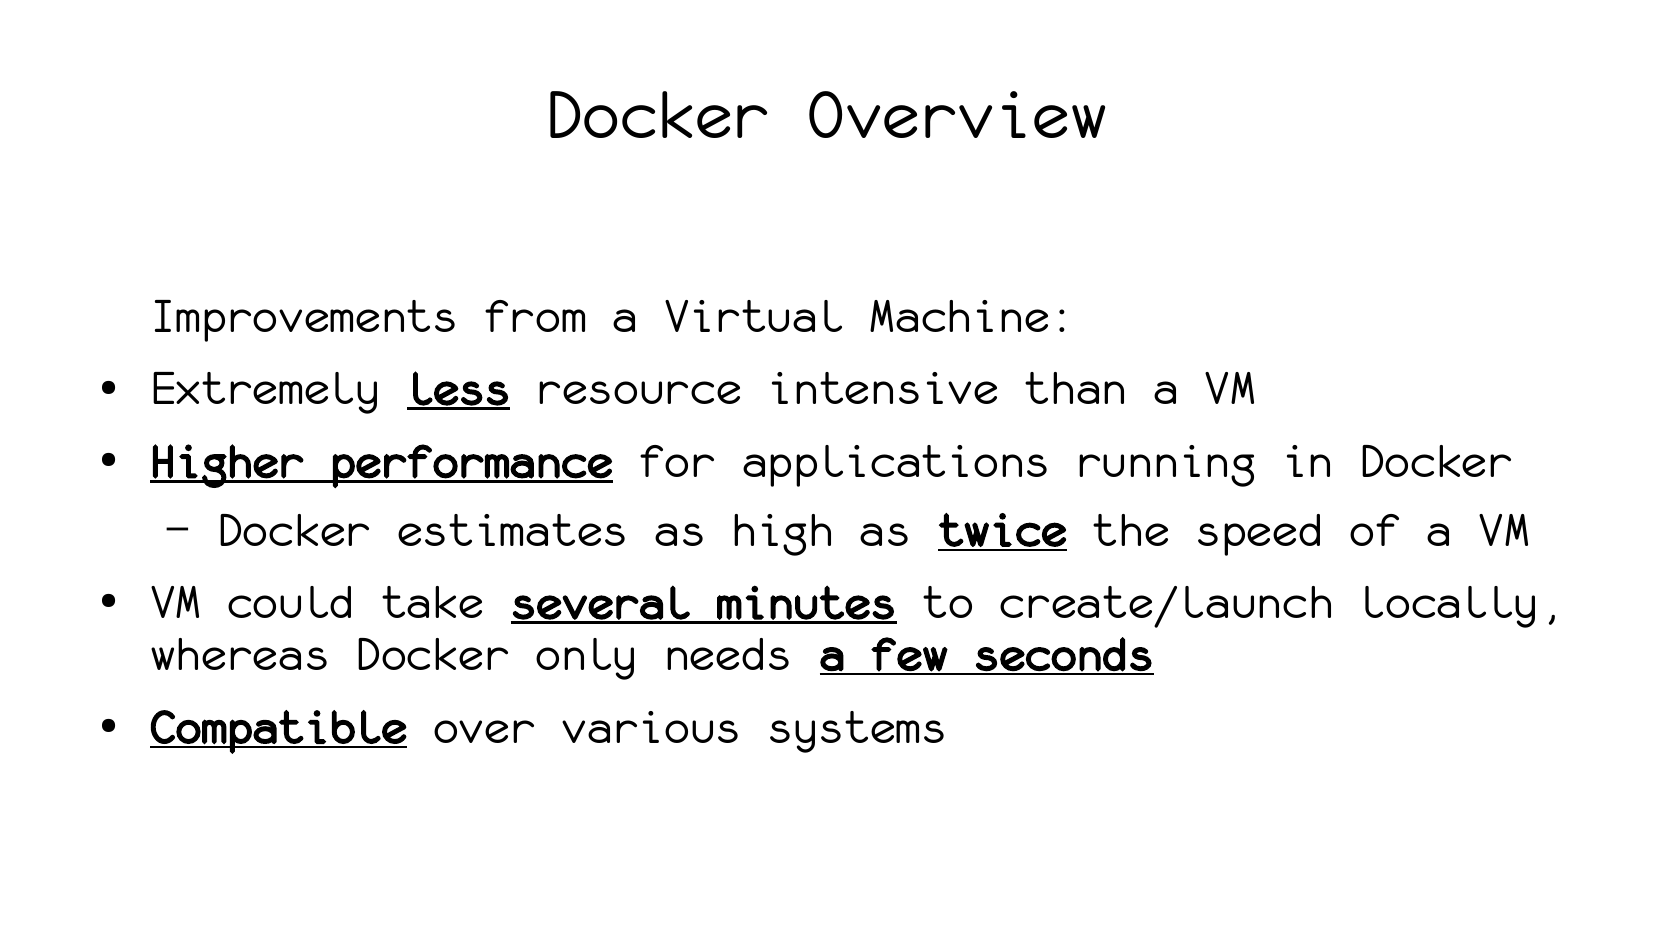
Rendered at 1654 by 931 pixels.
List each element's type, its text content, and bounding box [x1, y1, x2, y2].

title Docker Overview [82, 37, 1571, 193]
list Improvements from a Virtual Machine: Extremely less resource intensive than a VM Higher performance for applications running in Docker Docker estimates as high as twice the speed of a VM VM could take several minutes to create/launch locally, whereas Docker only needs a few seconds Compatible over various systems [82, 217, 1571, 758]
